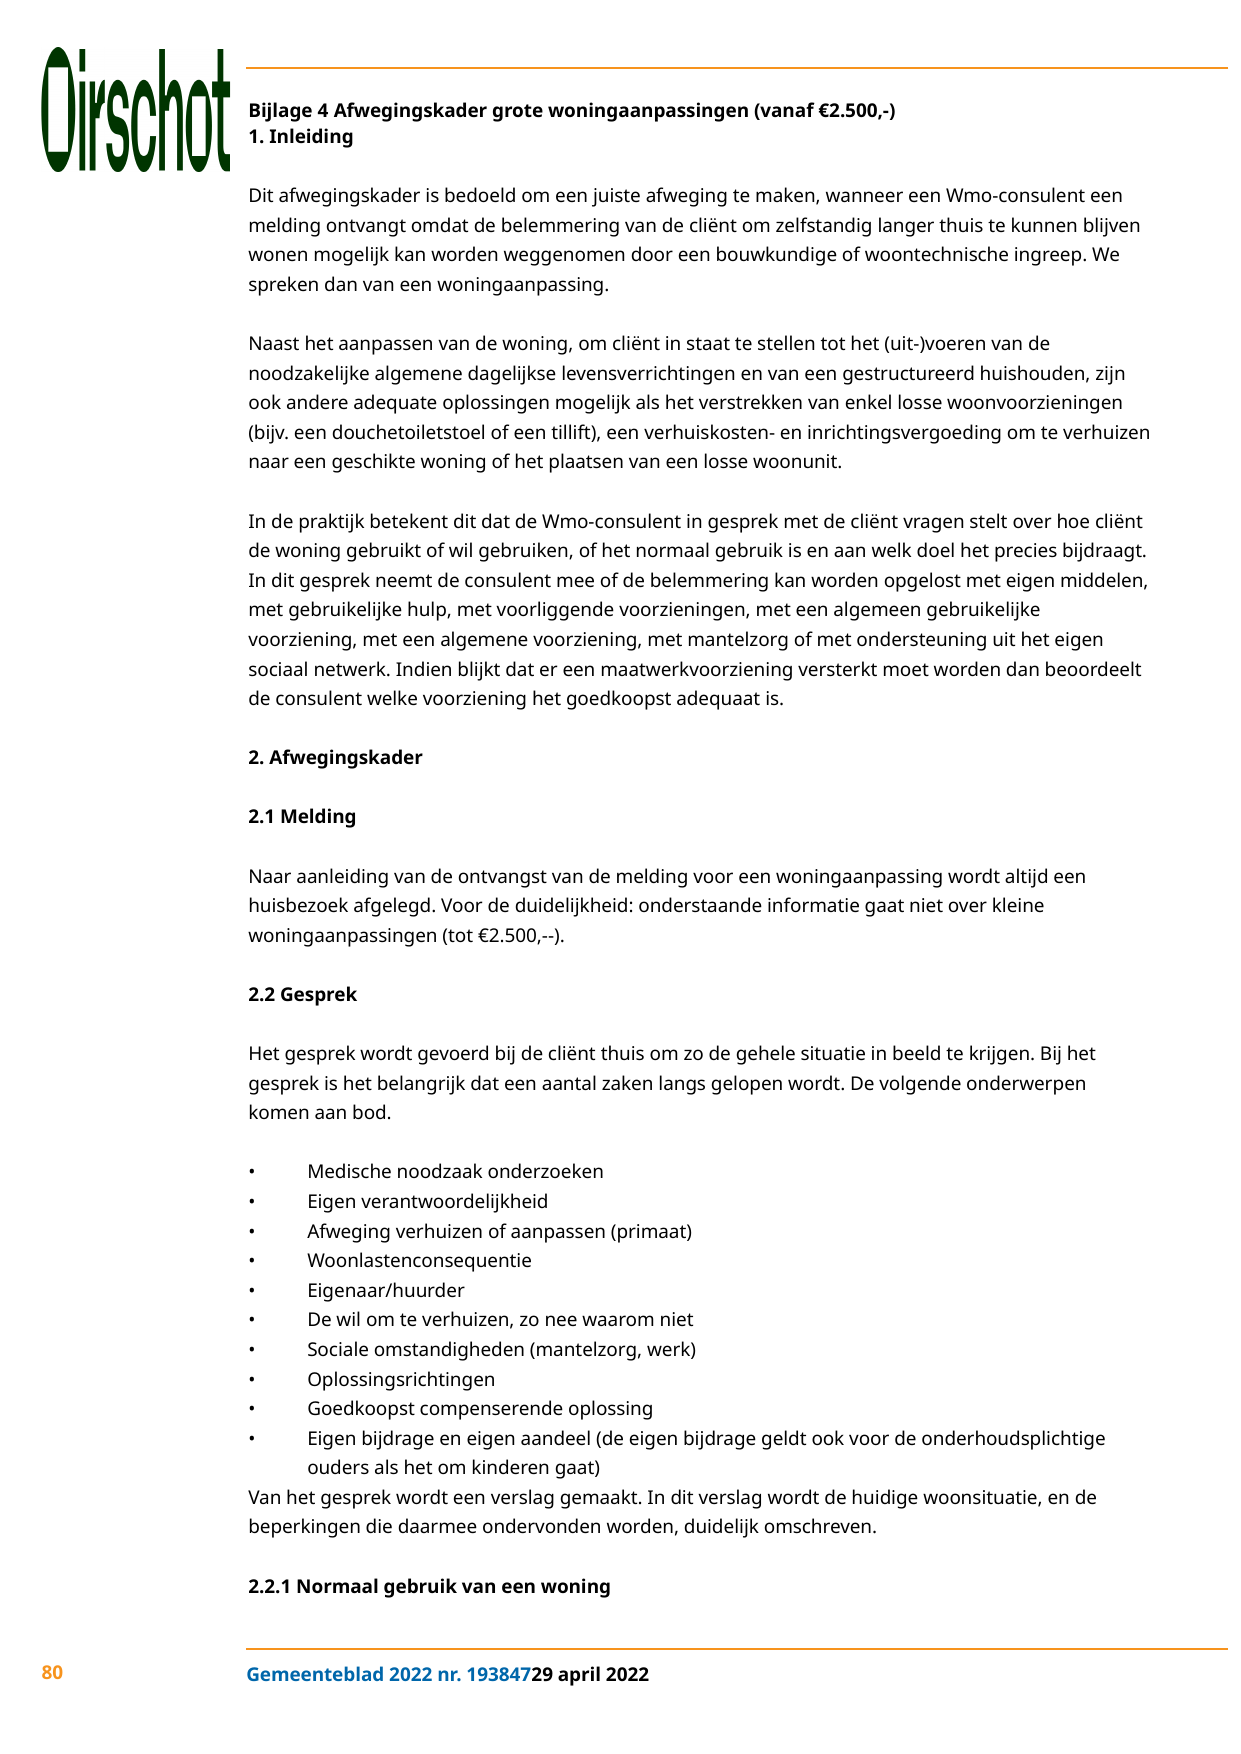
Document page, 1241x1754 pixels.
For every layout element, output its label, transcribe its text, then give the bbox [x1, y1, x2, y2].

text 2.2 Gesprek [248, 981, 1152, 1007]
text 2.1 Melding [248, 804, 1152, 829]
list Oplossingsrichtingen [248, 1366, 1152, 1392]
list Goedkoopst compenserende oplossing [248, 1395, 1152, 1421]
text Van het gesprek wordt een verslag gemaakt. In dit verslag wordt de huidige woonsituatie, en de beperkingen die daarmee ondervonden worden, duidelijk omschreven. [248, 1484, 1152, 1539]
list Eigen verantwoordelijkheid [248, 1188, 1152, 1214]
list Afweging verhuizen of aanpassen (primaat) [248, 1218, 1152, 1244]
text In de praktijk betekent dit dat de Wmo-consulent in gesprek met de cliënt vragen stelt over hoe cliënt de woning gebruikt of wil gebruiken, of het normaal gebruik is en aan welk doel het precies bijdraagt. In dit gesprek neemt de consulent mee of de belemmering kan worden opgelost met eigen middelen, met gebruikelijke hulp, met voorliggende voorzieningen, met een algemeen gebruikelijke voorziening, met een algemene voorziening, met mantelzorg of met ondersteuning uit het eigen sociaal netwerk. Indien blijkt dat er een maatwerkvoorziening versterkt moet worden dan beoordeelt de consulent welke voorziening het goedkoopst adequaat is. [248, 508, 1152, 711]
list Medische noodzaak onderzoeken [248, 1159, 1152, 1184]
text Dit afwegingskader is bedoeld om een juiste afweging te maken, wanneer een Wmo-consulent een melding ontvangt omdat de belemmering van de cliënt om zelfstandig langer thuis te kunnen blijven wonen mogelijk kan worden weggenomen door een bouwkundige of woontechnische ingreep. We spreken dan van een woningaanpassing. [248, 182, 1152, 297]
text 2. Afwegingskader [248, 744, 1152, 770]
text Bijlage 4 Afwegingskader grote woningaanpassingen (vanaf €2.500,-) [248, 95, 1152, 123]
list Eigenaar/huurder [248, 1277, 1152, 1303]
list De wil om te verhuizen, zo nee waarom niet [248, 1307, 1152, 1332]
list Sociale omstandigheden (mantelzorg, werk) [248, 1336, 1152, 1362]
text Naast het aanpassen van de woning, om cliënt in staat te stellen tot het (uit-)voeren van de noodzakelijke algemene dagelijkse levensverrichtingen en van een gestructureerd huishouden, zijn ook andere adequate oplossingen mogelijk als het verstrekken van enkel losse woonvoorzieningen (bijv. een douchetoiletstoel of een tillift), een verhuiskosten- en inrichtingsvergoeding om te verhuizen naar een geschikte woning of het plaatsen van een losse woonunit. [248, 330, 1152, 474]
text Naar aanleiding van de ontvangst van de melding voor een woningaanpassing wordt altijd een huisbezoek afgelegd. Voor de duidelijkheid: onderstaande informatie gaat niet over kleine woningaanpassingen (tot €2.500,--). [248, 863, 1152, 948]
text 2.2.1 Normaal gebruik van een woning [248, 1573, 1152, 1599]
picture [41, 47, 231, 172]
text Het gesprek wordt gevoerd bij de cliënt thuis om zo de gehele situatie in beeld te krijgen. Bij het gesprek is het belangrijk dat een aantal zaken langs gelopen wordt. De volgende onderwerpen komen aan bod. [248, 1040, 1152, 1125]
list Woonlastenconsequentie [248, 1247, 1152, 1273]
text 1. Inleiding [248, 123, 1152, 149]
list Eigen bijdrage en eigen aandeel (de eigen bijdrage geldt ook voor de onderhoudsplichtige ouders als het om kinderen gaat) [248, 1425, 1152, 1480]
